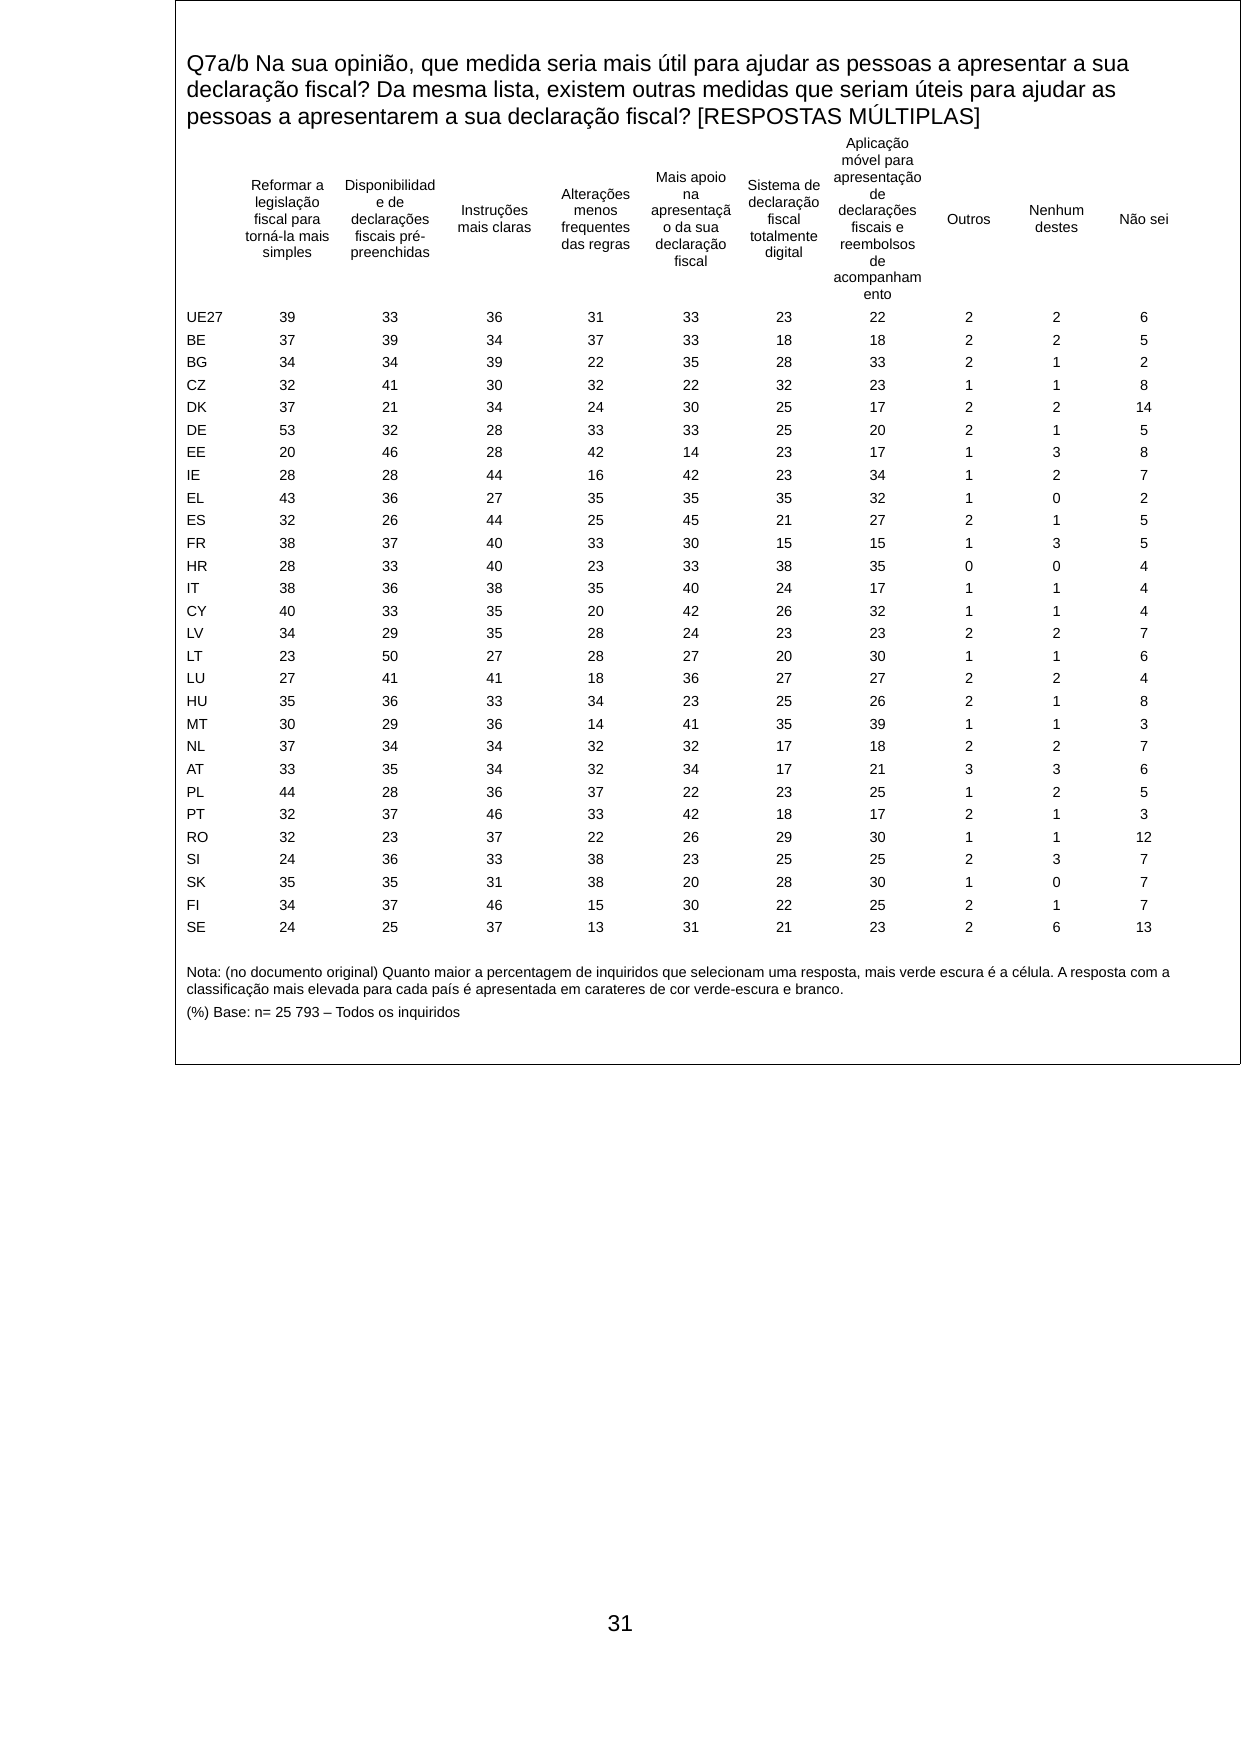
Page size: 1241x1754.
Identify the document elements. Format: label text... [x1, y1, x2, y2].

table_cell 35 [442, 600, 547, 622]
table_cell [738, 939, 830, 961]
table_cell 30 [644, 532, 738, 554]
table_cell 23 [830, 374, 925, 396]
table_cell 17 [738, 758, 830, 780]
table_cell 27 [442, 645, 547, 667]
table_cell 27 [830, 667, 925, 690]
table_cell 33 [547, 803, 644, 826]
table_cell 32 [644, 735, 738, 758]
table_cell [925, 939, 1013, 961]
table_cell 3 [1013, 441, 1100, 464]
table_cell 1 [1013, 690, 1100, 712]
table_cell 34 [547, 690, 644, 712]
table_cell 33 [339, 600, 442, 622]
table_cell 33 [644, 554, 738, 577]
table_cell FR [184, 532, 236, 554]
table_cell 29 [738, 826, 830, 848]
table_cell 0 [925, 554, 1013, 577]
table_cell 33 [442, 690, 547, 712]
table_cell 7 [1100, 871, 1187, 893]
table_cell 35 [339, 871, 442, 893]
table_cell 32 [830, 486, 925, 509]
table_cell 41 [339, 374, 442, 396]
table_cell 23 [738, 464, 830, 486]
table_cell 44 [442, 509, 547, 532]
table_cell 33 [339, 554, 442, 577]
table_cell 25 [738, 848, 830, 871]
table_cell 29 [339, 622, 442, 645]
table_cell RO [184, 826, 236, 848]
table_cell 1 [925, 780, 1013, 803]
table_cell 1 [1013, 509, 1100, 532]
table_cell 38 [547, 871, 644, 893]
table_cell 46 [339, 441, 442, 464]
table_cell 28 [442, 441, 547, 464]
table_cell 12 [1100, 826, 1187, 848]
table_cell 23 [738, 780, 830, 803]
table_cell 25 [339, 916, 442, 938]
table_cell 28 [339, 780, 442, 803]
table_cell 1 [925, 645, 1013, 667]
table_cell 28 [236, 464, 338, 486]
table_cell 38 [547, 848, 644, 871]
table_cell 5 [1100, 328, 1187, 351]
table_cell 37 [339, 803, 442, 826]
table_cell 23 [236, 645, 338, 667]
table_cell 35 [236, 871, 338, 893]
table_cell 22 [644, 780, 738, 803]
table_cell 41 [442, 667, 547, 690]
table_cell 20 [830, 419, 925, 441]
table_cell 2 [1100, 351, 1187, 373]
table_cell DE [184, 419, 236, 441]
table_cell 25 [738, 419, 830, 441]
table_cell 30 [442, 374, 547, 396]
table_cell 22 [547, 826, 644, 848]
table_cell 25 [738, 396, 830, 419]
table_cell CY [184, 600, 236, 622]
table_cell 38 [442, 577, 547, 599]
table_cell 44 [442, 464, 547, 486]
table_cell 13 [547, 916, 644, 938]
table_cell 42 [547, 441, 644, 464]
table_cell 1 [1013, 577, 1100, 599]
table_cell 3 [1013, 532, 1100, 554]
table_cell 26 [644, 826, 738, 848]
table_cell 33 [644, 419, 738, 441]
table_cell 1 [925, 374, 1013, 396]
table_cell 36 [442, 713, 547, 735]
table_cell 4 [1100, 667, 1187, 690]
table_cell 5 [1100, 780, 1187, 803]
table_cell 25 [738, 690, 830, 712]
table_cell 6 [1013, 916, 1100, 938]
table_cell 34 [236, 351, 338, 373]
table_cell 25 [547, 509, 644, 532]
table_cell 36 [339, 577, 442, 599]
table_cell 34 [339, 735, 442, 758]
table_cell 23 [738, 622, 830, 645]
table_cell [1100, 939, 1187, 961]
table_cell 35 [547, 577, 644, 599]
table_cell 2 [925, 893, 1013, 916]
table_cell 16 [547, 464, 644, 486]
table_cell 37 [339, 532, 442, 554]
table_cell 32 [830, 600, 925, 622]
table_cell 27 [442, 486, 547, 509]
table_cell 31 [644, 916, 738, 938]
table_cell 20 [547, 600, 644, 622]
table_cell HR [184, 554, 236, 577]
table_cell 7 [1100, 893, 1187, 916]
table_cell UE27 [184, 306, 236, 328]
table_cell AT [184, 758, 236, 780]
table_cell 20 [236, 441, 338, 464]
table_cell 4 [1100, 600, 1187, 622]
table_cell 35 [644, 486, 738, 509]
table_cell 5 [1100, 532, 1187, 554]
table_cell 17 [830, 441, 925, 464]
table_cell Nota: (no documento original) Quanto maior a percentagem de inquiridos que selecionam uma resposta, mais verde escura é a célula. A resposta com a classificação mais elevada para cada país é apresentada em carateres de cor verde-escura e branco. [184, 961, 1187, 1001]
table_cell 35 [738, 713, 830, 735]
table_cell 26 [339, 509, 442, 532]
table_cell Sistema de declaração fiscal totalmente digital [738, 132, 830, 306]
table_cell 45 [644, 509, 738, 532]
table_cell 35 [547, 486, 644, 509]
table_cell 28 [547, 645, 644, 667]
table_cell 21 [339, 396, 442, 419]
table_cell 30 [644, 893, 738, 916]
table_cell 5 [1100, 419, 1187, 441]
table_cell 2 [925, 690, 1013, 712]
table_cell 35 [442, 622, 547, 645]
table_cell 32 [236, 374, 338, 396]
table_cell 31 [442, 871, 547, 893]
table_cell 44 [236, 780, 338, 803]
table_cell 2 [925, 306, 1013, 328]
table_cell 1 [925, 826, 1013, 848]
table_cell 15 [738, 532, 830, 554]
table_cell 35 [738, 486, 830, 509]
table_cell 37 [236, 328, 338, 351]
table_cell 33 [236, 758, 338, 780]
table_cell [1013, 939, 1100, 961]
table_cell 35 [644, 351, 738, 373]
table_cell 39 [236, 306, 338, 328]
table_cell 1 [925, 577, 1013, 599]
table_cell Nenhum destes [1013, 132, 1100, 306]
table_cell [339, 939, 442, 961]
table_cell 30 [236, 713, 338, 735]
table_cell 24 [236, 848, 338, 871]
table_cell 42 [644, 600, 738, 622]
table_cell 1 [925, 441, 1013, 464]
table_cell 35 [236, 690, 338, 712]
table_cell 18 [738, 328, 830, 351]
table_cell 13 [1100, 916, 1187, 938]
table_cell 32 [236, 826, 338, 848]
table_cell 37 [236, 396, 338, 419]
table_cell 23 [644, 690, 738, 712]
table_cell 37 [547, 328, 644, 351]
table_cell 25 [830, 893, 925, 916]
table_cell CZ [184, 374, 236, 396]
table_cell Instruções mais claras [442, 132, 547, 306]
table_cell 41 [339, 667, 442, 690]
table_cell 1 [1013, 826, 1100, 848]
table_cell 17 [738, 735, 830, 758]
table_cell 36 [339, 848, 442, 871]
table_cell 2 [925, 419, 1013, 441]
table_cell 34 [339, 351, 442, 373]
table_cell 31 [547, 306, 644, 328]
table_cell 32 [236, 803, 338, 826]
table_cell 23 [547, 554, 644, 577]
table_cell 50 [339, 645, 442, 667]
table_cell [442, 939, 547, 961]
table_cell 32 [547, 374, 644, 396]
table_cell 3 [1100, 713, 1187, 735]
table_cell 1 [1013, 419, 1100, 441]
table_cell 34 [442, 328, 547, 351]
table_cell 2 [1013, 622, 1100, 645]
table_cell 23 [830, 916, 925, 938]
table_cell 20 [644, 871, 738, 893]
table_cell 1 [1013, 803, 1100, 826]
table_cell 4 [1100, 554, 1187, 577]
table_cell Reformar a legislação fiscal para torná-la mais simples [236, 132, 338, 306]
table_cell 30 [830, 645, 925, 667]
table_cell 40 [644, 577, 738, 599]
table_cell 32 [547, 758, 644, 780]
table_cell (%) Base: n= 25 793 – Todos os inquiridos [184, 1001, 1187, 1023]
table_cell LU [184, 667, 236, 690]
table_cell 30 [830, 826, 925, 848]
table_cell 1 [1013, 893, 1100, 916]
table_cell Mais apoio na apresentação da sua declaração fiscal [644, 132, 738, 306]
table_cell 24 [236, 916, 338, 938]
table_cell [830, 939, 925, 961]
table_cell PT [184, 803, 236, 826]
table_cell 37 [236, 735, 338, 758]
table_cell 24 [738, 577, 830, 599]
table_cell 43 [236, 486, 338, 509]
table_cell 34 [830, 464, 925, 486]
table_cell 2 [1013, 780, 1100, 803]
table_cell 46 [442, 803, 547, 826]
table_cell 1 [925, 600, 1013, 622]
table_cell 34 [236, 893, 338, 916]
table_cell 17 [830, 577, 925, 599]
table_cell ES [184, 509, 236, 532]
table_cell 41 [644, 713, 738, 735]
table_cell 4 [1100, 577, 1187, 599]
table_cell 17 [830, 396, 925, 419]
table_cell 6 [1100, 758, 1187, 780]
table_cell 42 [644, 464, 738, 486]
table_cell 26 [830, 690, 925, 712]
table_cell 38 [738, 554, 830, 577]
table_cell 42 [644, 803, 738, 826]
table_cell 1 [1013, 351, 1100, 373]
table_cell 0 [1013, 486, 1100, 509]
table_cell 26 [738, 600, 830, 622]
table_cell SI [184, 848, 236, 871]
table_cell 8 [1100, 690, 1187, 712]
table_cell 2 [1100, 486, 1187, 509]
table_cell 29 [339, 713, 442, 735]
table_cell LT [184, 645, 236, 667]
table_cell 3 [1100, 803, 1187, 826]
table_cell 33 [547, 419, 644, 441]
table_cell 2 [925, 667, 1013, 690]
table_cell 0 [1013, 871, 1100, 893]
table_cell 2 [1013, 328, 1100, 351]
table_cell 18 [830, 328, 925, 351]
table_cell 14 [547, 713, 644, 735]
table_cell 40 [442, 532, 547, 554]
table_cell 7 [1100, 848, 1187, 871]
table_cell NL [184, 735, 236, 758]
table_cell 28 [339, 464, 442, 486]
table_cell 39 [339, 328, 442, 351]
table_cell 37 [339, 893, 442, 916]
table_cell 32 [339, 419, 442, 441]
table_cell 7 [1100, 622, 1187, 645]
table_cell 0 [1013, 554, 1100, 577]
table_cell 34 [442, 735, 547, 758]
table_cell 14 [1100, 396, 1187, 419]
table_cell 15 [547, 893, 644, 916]
table_cell 8 [1100, 441, 1187, 464]
table_cell 6 [1100, 645, 1187, 667]
table_cell 18 [547, 667, 644, 690]
table_cell 2 [925, 848, 1013, 871]
table_cell 36 [339, 690, 442, 712]
table_cell 23 [738, 306, 830, 328]
table_cell [184, 939, 236, 961]
table_cell LV [184, 622, 236, 645]
table_cell 14 [644, 441, 738, 464]
table_cell 22 [547, 351, 644, 373]
table_cell 1 [925, 464, 1013, 486]
table_cell 46 [442, 893, 547, 916]
table_cell 20 [738, 645, 830, 667]
table_cell Alterações menos frequentes das regras [547, 132, 644, 306]
table_cell 37 [442, 826, 547, 848]
table_cell HU [184, 690, 236, 712]
table_cell 40 [442, 554, 547, 577]
table_cell PL [184, 780, 236, 803]
table_cell EE [184, 441, 236, 464]
table_cell 3 [1013, 848, 1100, 871]
table_cell 38 [236, 532, 338, 554]
table_cell [184, 132, 236, 306]
table_cell 6 [1100, 306, 1187, 328]
table_cell 34 [644, 758, 738, 780]
table_cell 27 [236, 667, 338, 690]
table_cell 27 [738, 667, 830, 690]
table_cell Outros [925, 132, 1013, 306]
table_cell 2 [1013, 735, 1100, 758]
table_cell MT [184, 713, 236, 735]
table_cell 33 [547, 532, 644, 554]
table_cell [644, 939, 738, 961]
table_cell EL [184, 486, 236, 509]
table_cell [236, 939, 338, 961]
table_cell BE [184, 328, 236, 351]
table_cell Aplicação móvel para apresentação de declarações fiscais e reembolsos de acompanhamento [830, 132, 925, 306]
table_cell 2 [925, 351, 1013, 373]
table_cell 33 [644, 306, 738, 328]
table_cell 1 [925, 713, 1013, 735]
table_cell IE [184, 464, 236, 486]
table_cell 23 [644, 848, 738, 871]
table_cell 1 [1013, 713, 1100, 735]
table_cell 1 [1013, 645, 1100, 667]
table_cell 5 [1100, 509, 1187, 532]
table_cell 33 [830, 351, 925, 373]
table_cell FI [184, 893, 236, 916]
table_cell 7 [1100, 464, 1187, 486]
table_cell 27 [644, 645, 738, 667]
table_cell 22 [738, 893, 830, 916]
table_cell 39 [442, 351, 547, 373]
table_cell 1 [925, 871, 1013, 893]
table_cell 25 [830, 780, 925, 803]
table_cell 40 [236, 600, 338, 622]
table_cell 2 [925, 328, 1013, 351]
table_cell 2 [925, 622, 1013, 645]
table_cell 28 [236, 554, 338, 577]
table_cell 36 [442, 306, 547, 328]
table_cell 30 [830, 871, 925, 893]
table_cell 32 [547, 735, 644, 758]
table_cell 53 [236, 419, 338, 441]
table_cell 2 [925, 509, 1013, 532]
table_cell 21 [738, 509, 830, 532]
table_cell 33 [442, 848, 547, 871]
table_cell IT [184, 577, 236, 599]
table_cell [547, 939, 644, 961]
table_cell 8 [1100, 374, 1187, 396]
table_cell 37 [547, 780, 644, 803]
table_cell 1 [925, 532, 1013, 554]
table_cell 3 [1013, 758, 1100, 780]
table_cell Disponibilidade de declarações fiscais pré-preenchidas [339, 132, 442, 306]
table_cell 21 [738, 916, 830, 938]
table_cell 2 [1013, 396, 1100, 419]
table_cell 17 [830, 803, 925, 826]
table_header Q7a/b Na sua opinião, que medida seria mais útil para ajudar as pessoas a apresentar a sua declaração fiscal? Da mesma lista, existem outras medidas que seriam úteis para ajudar as pessoas a apresentarem a sua declaração fiscal? [RESPOSTAS MÚLTIPLAS] [184, 47, 1187, 132]
table_cell 32 [236, 509, 338, 532]
table_cell 36 [644, 667, 738, 690]
table_cell 37 [442, 916, 547, 938]
table_cell 23 [830, 622, 925, 645]
table_cell 24 [547, 396, 644, 419]
table_cell 15 [830, 532, 925, 554]
table_cell Não sei [1100, 132, 1187, 306]
table_cell 1 [1013, 374, 1100, 396]
table_cell 28 [547, 622, 644, 645]
table_cell 33 [339, 306, 442, 328]
table_cell 3 [925, 758, 1013, 780]
table_cell DK [184, 396, 236, 419]
table_cell 2 [1013, 464, 1100, 486]
table_cell 25 [830, 848, 925, 871]
table_cell 28 [442, 419, 547, 441]
table_cell 34 [442, 758, 547, 780]
table_cell 2 [1013, 667, 1100, 690]
table_cell 38 [236, 577, 338, 599]
table_cell 23 [738, 441, 830, 464]
table_cell 36 [442, 780, 547, 803]
table_cell 33 [644, 328, 738, 351]
table_cell 34 [236, 622, 338, 645]
table_cell 22 [830, 306, 925, 328]
table_cell SE [184, 916, 236, 938]
table_cell 30 [644, 396, 738, 419]
table_cell 23 [339, 826, 442, 848]
table_cell 21 [830, 758, 925, 780]
table_cell 32 [738, 374, 830, 396]
table_cell 27 [830, 509, 925, 532]
table_cell 28 [738, 871, 830, 893]
table_cell 22 [644, 374, 738, 396]
table_cell 36 [339, 486, 442, 509]
table_cell 2 [1013, 306, 1100, 328]
table_cell 34 [442, 396, 547, 419]
table_cell 35 [339, 758, 442, 780]
table_cell 39 [830, 713, 925, 735]
table_cell SK [184, 871, 236, 893]
table_cell 2 [925, 396, 1013, 419]
table_cell 1 [1013, 600, 1100, 622]
table_cell 7 [1100, 735, 1187, 758]
table_cell 2 [925, 735, 1013, 758]
table_cell BG [184, 351, 236, 373]
table_cell 1 [925, 486, 1013, 509]
table_cell 2 [925, 803, 1013, 826]
table_cell 24 [644, 622, 738, 645]
table_cell 2 [925, 916, 1013, 938]
table_cell 18 [738, 803, 830, 826]
table_cell 28 [738, 351, 830, 373]
table_cell 35 [830, 554, 925, 577]
table_cell 18 [830, 735, 925, 758]
